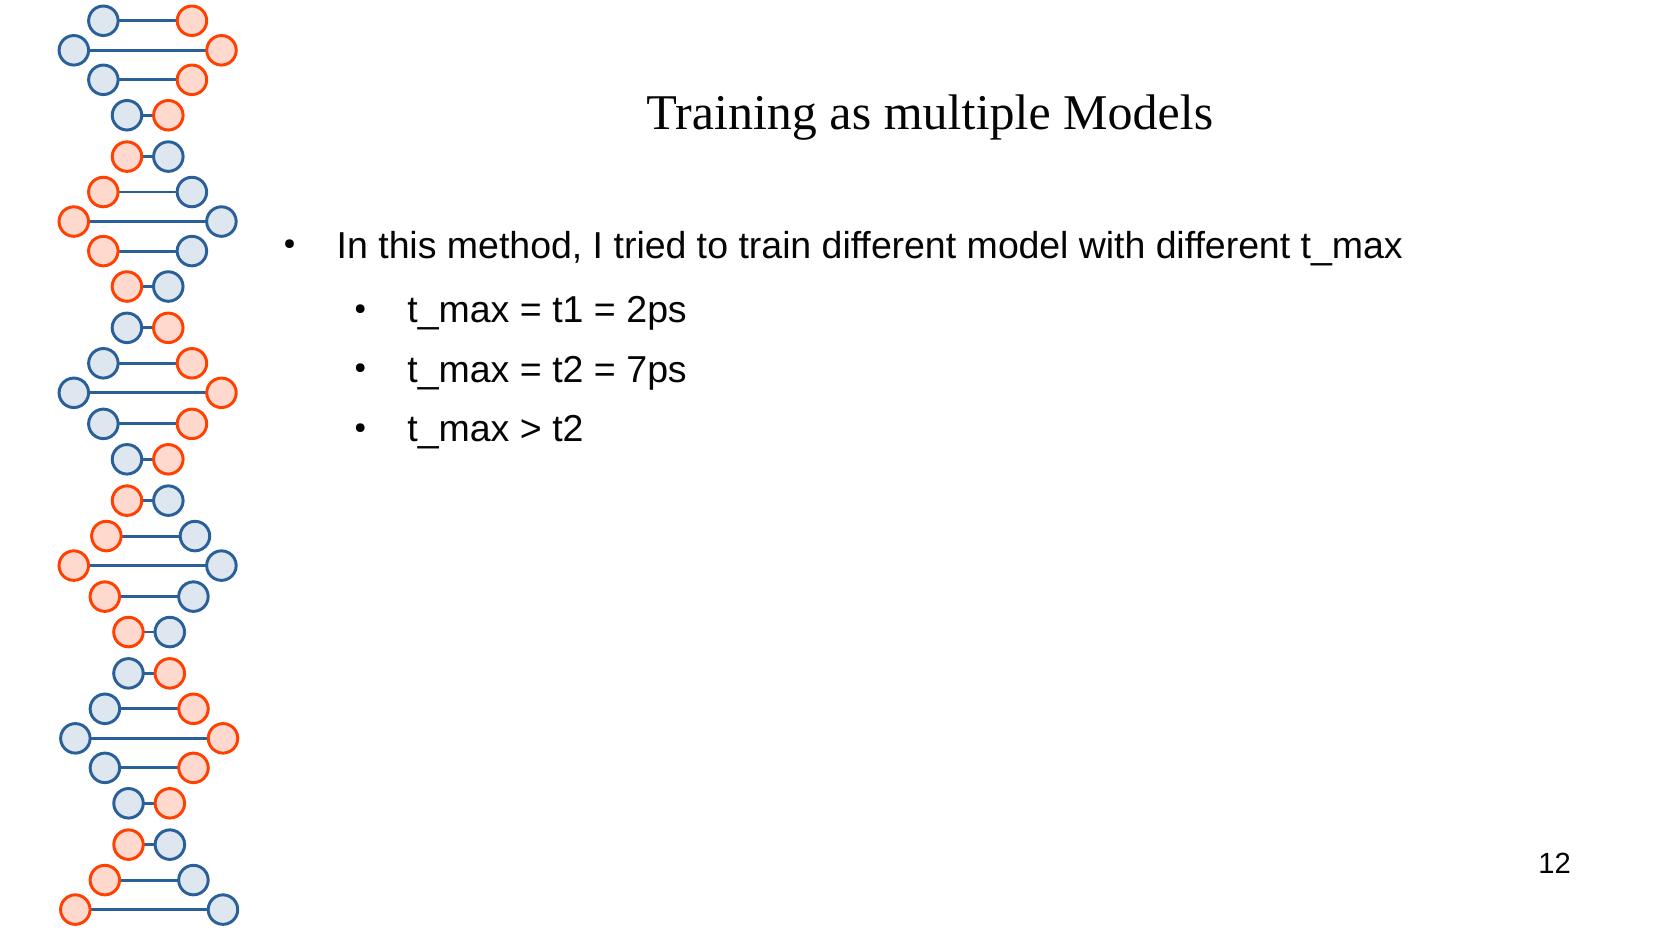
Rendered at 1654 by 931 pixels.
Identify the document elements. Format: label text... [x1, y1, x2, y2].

list In this method, I tried to train different model with different t_max t_max = t1 = 2ps t_max = t2 = 7ps t_max > t2 [265, 224, 1595, 764]
title Training as multiple Models [265, 35, 1595, 189]
